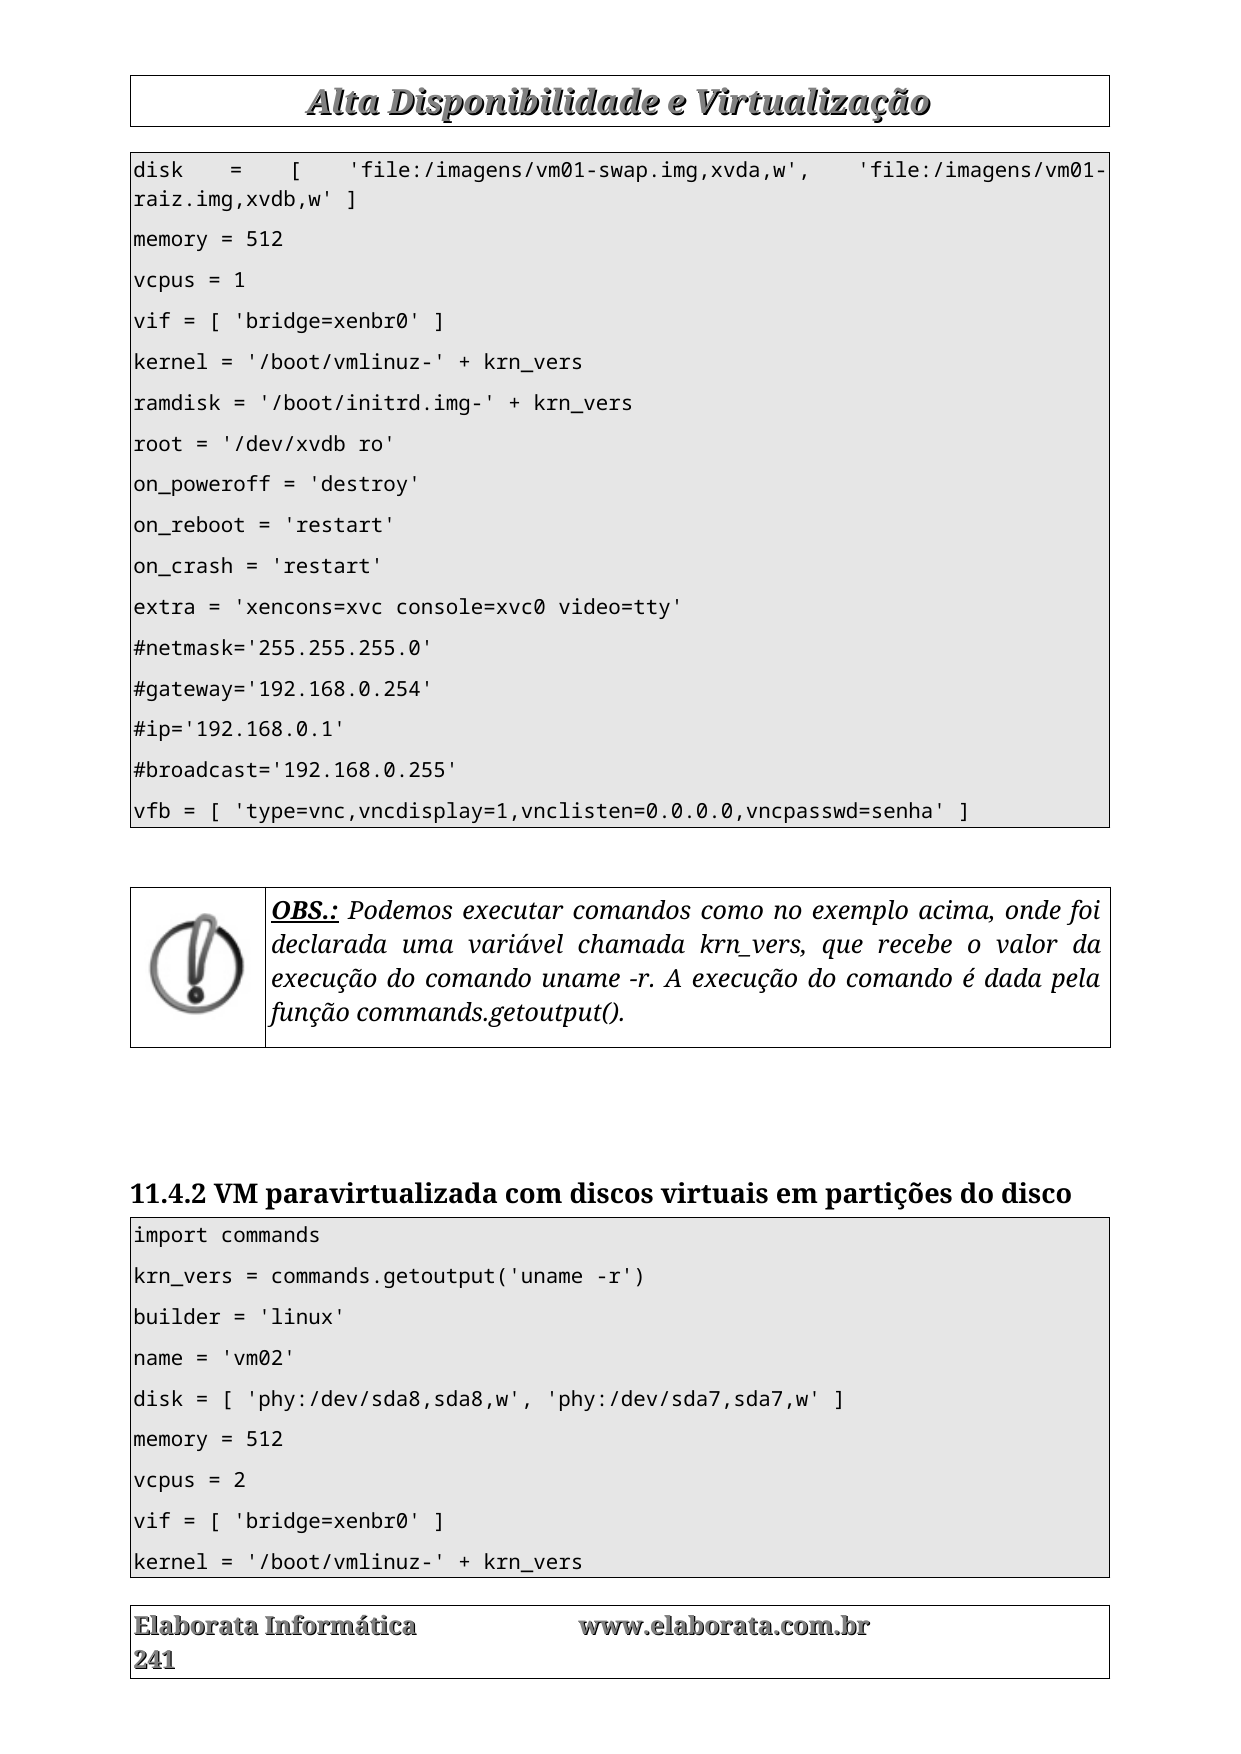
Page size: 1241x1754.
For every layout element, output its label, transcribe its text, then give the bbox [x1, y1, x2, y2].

text memory = 512 [131, 221, 1109, 253]
text vcpus = 2 [131, 1462, 1109, 1494]
text vif = [ 'bridge=xenbr0' ] [131, 1503, 1109, 1534]
text disk = [ 'phy:/dev/sda8,sda8,w', 'phy:/dev/sda7,sda7,w' ] [131, 1381, 1109, 1412]
text root = '/dev/xvdb ro' [131, 426, 1109, 457]
text vcpus = 1 [131, 262, 1109, 294]
text kernel = '/boot/vmlinuz-' + krn_vers [131, 1544, 1109, 1577]
text vfb = [ 'type=vnc,vncdisplay=1,vnclisten=0.0.0.0,vncpasswd=senha' ] [131, 793, 1109, 827]
subtitle VM paravirtualizada com discos virtuais em partições do disco [130, 1174, 1110, 1211]
text on_poweroff = 'destroy' [131, 466, 1109, 498]
text #gateway='192.168.0.254' [131, 671, 1109, 702]
text on_reboot = 'restart' [131, 507, 1109, 539]
text #netmask='255.255.255.0' [131, 630, 1109, 661]
text name = 'vm02' [131, 1340, 1109, 1371]
text ramdisk = '/boot/initrd.img-' + krn_vers [131, 385, 1109, 416]
text #broadcast='192.168.0.255' [131, 752, 1109, 784]
text on_crash = 'restart' [131, 548, 1109, 579]
text kernel = '/boot/vmlinuz-' + krn_vers [131, 344, 1109, 375]
text memory = 512 [131, 1421, 1109, 1453]
text import commands [131, 1218, 1109, 1249]
table_header OBS.: Podemos executar comandos como no exemplo acima, onde foi declarada uma variável chamada krn_vers, que recebe o valor da execução do comando uname -r. A execução do comando é dada pela função commands.getoutput(). [266, 888, 1110, 1047]
text disk = [ 'file:/imagens/vm01-swap.img,xvda,w', 'file:/imagens/vm01-raiz.img,xvdb,w' ] [131, 153, 1109, 212]
text #ip='192.168.0.1' [131, 711, 1109, 743]
text vif = [ 'bridge=xenbr0' ] [131, 303, 1109, 334]
text extra = 'xencons=xvc console=xvc0 video=tty' [131, 589, 1109, 620]
table_header [131, 888, 265, 1047]
text krn_vers = commands.getoutput('uname -r') [131, 1258, 1109, 1289]
text builder = 'linux' [131, 1299, 1109, 1330]
